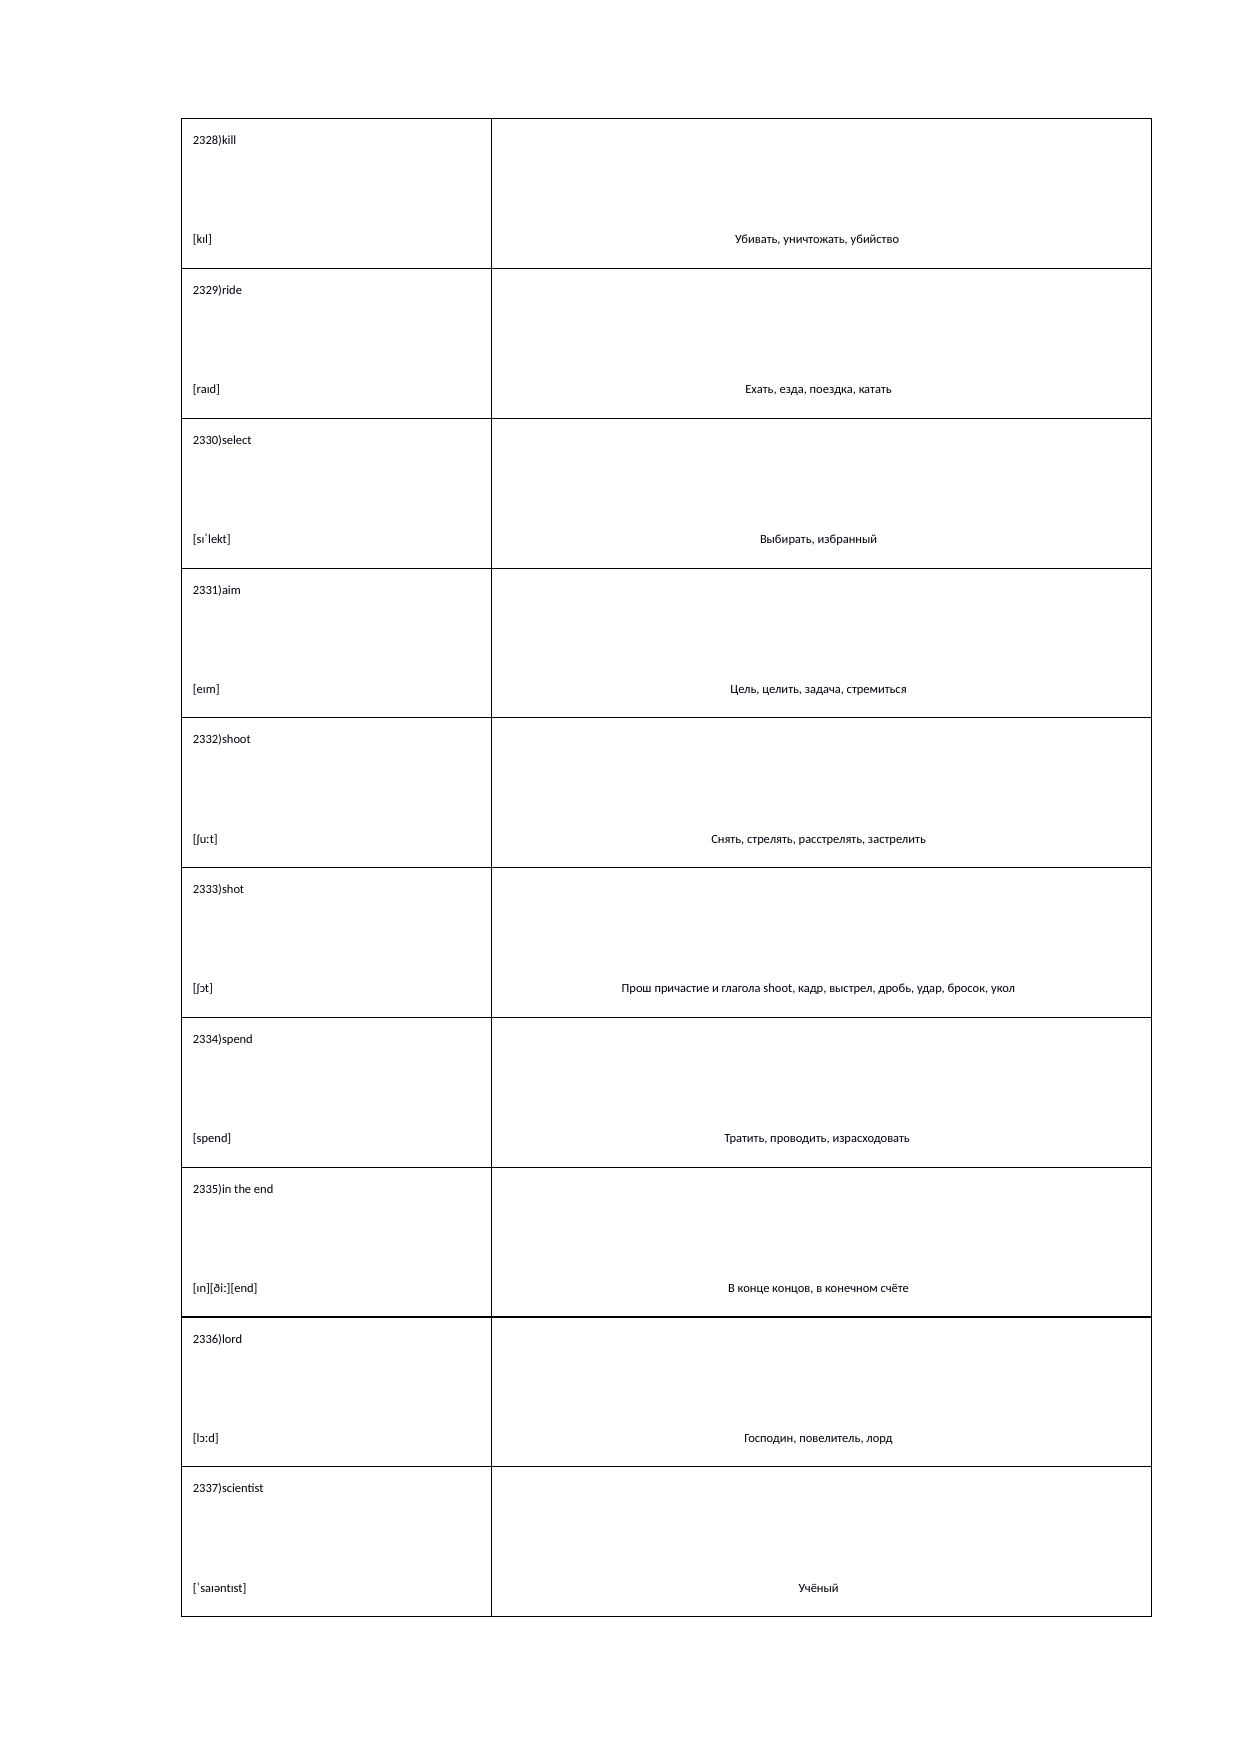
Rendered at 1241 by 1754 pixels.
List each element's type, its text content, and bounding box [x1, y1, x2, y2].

table_cell Прош причастие и глагола shoot, кадр, выстрел, дробь, удар, бросок, укол [492, 868, 1151, 1017]
table_cell В конце концов, в конечном счёте [492, 1168, 1151, 1316]
table_cell 2333)shot [ʃɔt] [182, 868, 491, 1017]
table_cell Цель, целить, задача, стремиться [492, 569, 1151, 717]
table_cell Выбирать, избранный [492, 419, 1151, 567]
table_cell 2330)select [sɪˈlekt] [182, 419, 491, 567]
table_cell Снять, стрелять, расстрелять, застрелить [492, 718, 1151, 867]
table_cell Тратить, проводить, израсходовать [492, 1018, 1151, 1167]
table_cell Ехать, езда, поездка, катать [492, 269, 1151, 418]
table_cell 2328)kill [kɪl] [182, 119, 491, 268]
table_cell 2331)aim [eɪm] [182, 569, 491, 717]
table_cell 2337)scientist [ˈsaɪəntɪst] [182, 1467, 491, 1616]
table_cell 2335)in the end [ɪn][ðiː][end] [182, 1168, 491, 1316]
table_cell 2336)lord [lɔːd] [182, 1318, 491, 1466]
table_cell 2329)ride [raɪd] [182, 269, 491, 418]
table_cell 2334)spend [spend] [182, 1018, 491, 1167]
table_cell Учёный [492, 1467, 1151, 1616]
table_cell Убивать, уничтожать, убийство [492, 119, 1151, 268]
table_cell 2332)shoot [ʃuːt] [182, 718, 491, 867]
table_cell Господин, повелитель, лорд [492, 1318, 1151, 1466]
